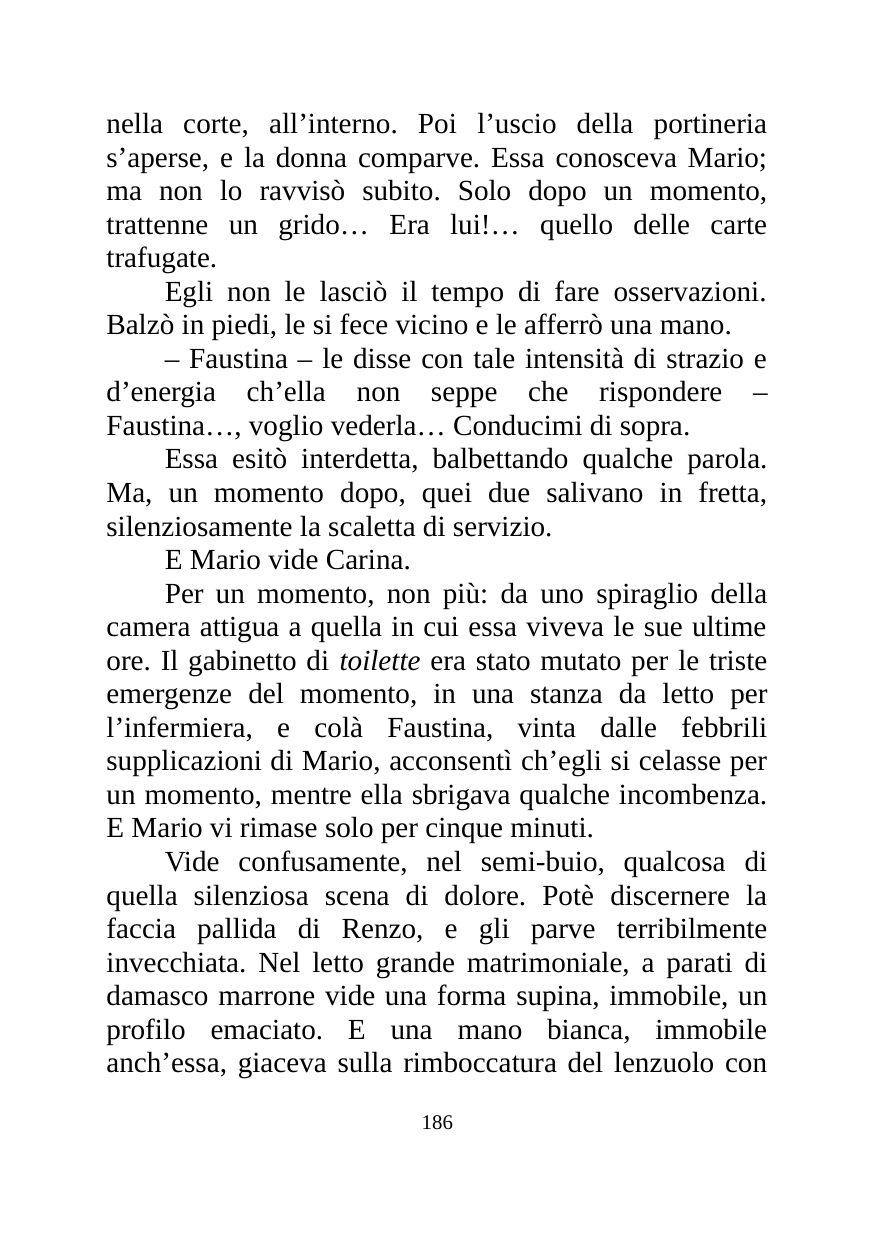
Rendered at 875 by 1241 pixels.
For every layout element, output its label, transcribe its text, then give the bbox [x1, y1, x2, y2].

text Essa esitò interdetta, balbettando qualche parola. Ma, un momento dopo, quei due salivano in fretta, silenziosamente la scaletta di servizio. [106, 442, 768, 542]
text Per un momento, non più: da uno spiraglio della camera attigua a quella in cui essa viveva le sue ultime ore. Il gabinetto di toilette era stato mutato per le triste emergenze del momento, in una stanza da letto per l’infermiera, e colà Faustina, vinta dalle febbrili supplicazioni di Mario, acconsentì ch’egli si celasse per un momento, mentre ella sbrigava qualche incombenza. E Mario vi rimase solo per cinque minuti. [106, 576, 768, 844]
text nella corte, all’interno. Poi l’uscio della portineria s’aperse, e la donna comparve. Essa conosceva Mario; ma non lo ravvisò subito. Solo dopo un momento, trattenne un grido… Era lui!… quello delle carte trafugate. [106, 106, 768, 274]
text – Faustina – le disse con tale intensità di strazio e d’energia ch’ella non seppe che rispondere – Faustina…, voglio vederla… Conducimi di sopra. [106, 341, 768, 442]
text Egli non le lasciò il tempo di fare osservazioni. Balzò in piedi, le si fece vicino e le afferrò una mano. [106, 274, 768, 341]
text Vide confusamente, nel semi-buio, qualcosa di quella silenziosa scena di dolore. Potè discernere la faccia pallida di Renzo, e gli parve terribilmente invecchiata. Nel letto grande matrimoniale, a parati di damasco marrone vide una forma supina, immobile, un profilo emaciato. E una mano bianca, immobile anch’essa, giaceva sulla rimboccatura del lenzuolo con [106, 844, 768, 1079]
text E Mario vide Carina. [106, 542, 768, 576]
